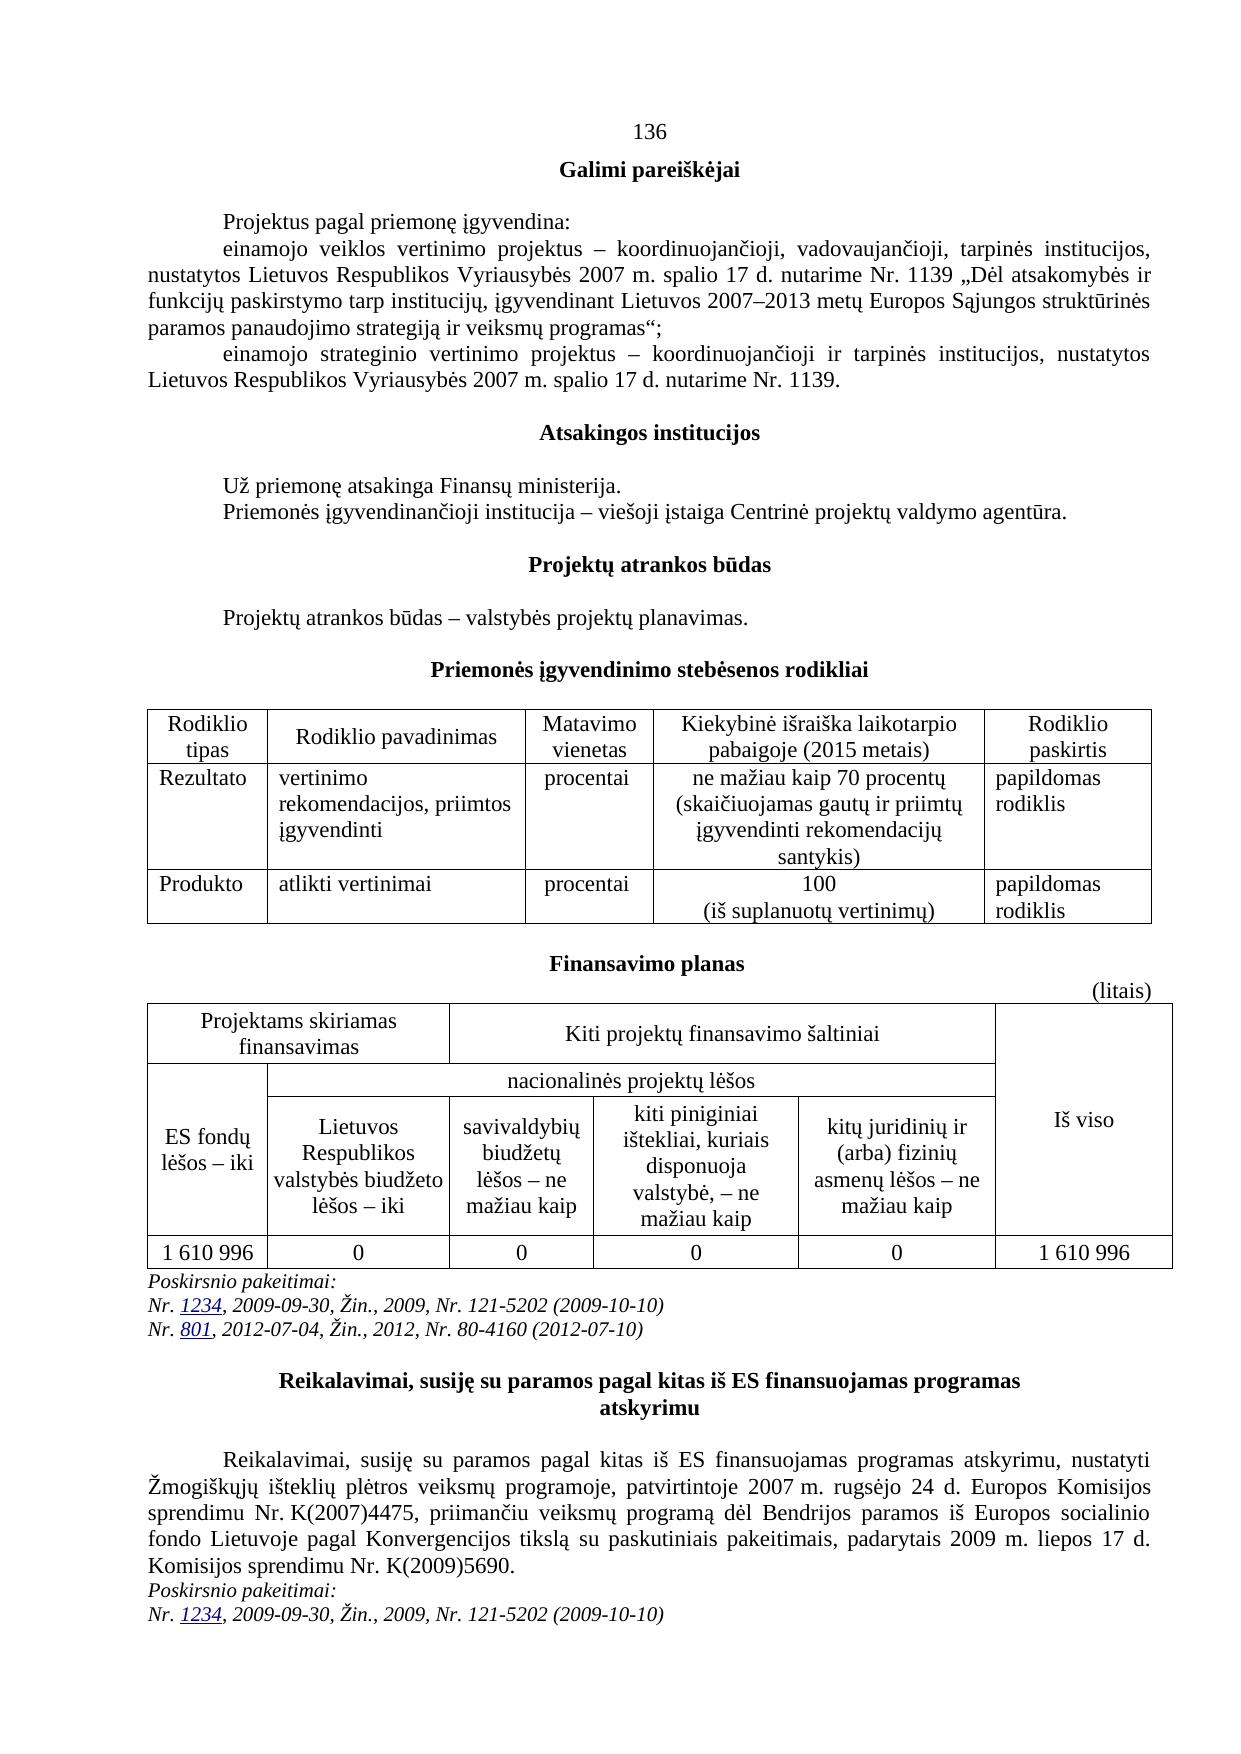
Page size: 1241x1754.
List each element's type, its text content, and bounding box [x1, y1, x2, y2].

table_cell Lietuvos Respublikos valstybės biudžeto lėšos – iki [268, 1097, 449, 1234]
table_cell kiti piniginiai ištekliai, kuriais disponuoja valstybė, – ne mažiau kaip [594, 1097, 798, 1234]
table_cell procentai [526, 764, 653, 869]
table_cell vertinimo rekomendacijos, priimtos įgyvendinti [268, 764, 525, 869]
table_header Matavimo vienetas [526, 710, 653, 763]
table_header Projektams skiriamas finansavimas [148, 1004, 449, 1063]
table_cell Produkto [148, 870, 267, 923]
table_header Kiekybinė išraiška laikotarpio pabaigoje (2015 metais) [654, 710, 984, 763]
table_cell papildomas rodiklis [985, 764, 1151, 869]
text Reikalavimai, susiję su paramos pagal kitas iš ES finansuojamas programas atskyrimu, nustatyti Žmogiškųjų išteklių plėtros veiksmų programoje, patvirtintoje 2007 m. rugsėjo 24 d. Europos Komisijos sprendimu Nr. K(2007)4475, priimančiu veiksmų programą dėl Bendrijos paramos iš Europos socialinio fondo Lietuvoje pagal Konvergencijos tikslą su paskutiniais pakeitimais, padarytais 2009 m. liepos 17 d. Komisijos sprendimu Nr. K(2009)5690. [148, 1446, 1152, 1578]
table_cell nacionalinės projektų lėšos [268, 1064, 995, 1096]
table_header Rodiklio paskirtis [985, 710, 1151, 763]
table_cell papildomas rodiklis [985, 870, 1151, 923]
table_header Rodiklio tipas [148, 710, 267, 763]
table_cell 100 (iš suplanuotų vertinimų) [654, 870, 984, 923]
text Priemonės įgyvendinančioji institucija – viešoji įstaiga Centrinė projektų valdymo agentūra. [148, 498, 1152, 524]
text Projektų atrankos būdas [148, 551, 1152, 577]
table_cell savivaldybių biudžetų lėšos – ne mažiau kaip [450, 1097, 593, 1234]
table_cell 0 [594, 1236, 798, 1268]
text Nr. 1234, 2009-09-30, Žin., 2009, Nr. 121-5202 (2009-10-10) [148, 1602, 1152, 1626]
table_cell ne mažiau kaip 70 procentų (skaičiuojamas gautų ir priimtų įgyvendinti rekomendacijų santykis) [654, 764, 984, 869]
table_cell 0 [799, 1236, 995, 1268]
text Projektus pagal priemonę įgyvendina: [148, 208, 1152, 235]
table_cell Rezultato [148, 764, 267, 869]
text einamojo veiklos vertinimo projektus – koordinuojančioji, vadovaujančioji, tarpinės institucijos, nustatytos Lietuvos Respublikos Vyriausybės 2007 m. spalio 17 d. nutarime Nr. 1139 „Dėl atsakomybės ir funkcijų paskirstymo tarp institucijų, įgyvendinant Lietuvos 2007–2013 metų Europos Sąjungos struktūrinės paramos panaudojimo strategiją ir veiksmų programas“; [148, 235, 1152, 340]
text Projektų atrankos būdas – valstybės projektų planavimas. [148, 604, 1152, 630]
text Galimi pareiškėjai [148, 156, 1152, 182]
text (litais) [148, 977, 1152, 1003]
text Nr. 1234, 2009-09-30, Žin., 2009, Nr. 121-5202 (2009-10-10) [148, 1293, 1152, 1317]
text Reikalavimai, susiję su paramos pagal kitas iš ES finansuojamas programas atskyrimu [148, 1367, 1152, 1420]
table_cell 1 610 996 [996, 1236, 1172, 1268]
table_cell atlikti vertinimai [268, 870, 525, 923]
table_header Iš viso [996, 1004, 1172, 1234]
text Atsakingos institucijos [148, 419, 1152, 446]
table_cell 0 [268, 1236, 449, 1268]
text Nr. 801, 2012-07-04, Žin., 2012, Nr. 80-4160 (2012-07-10) [148, 1317, 1152, 1341]
table_cell 1 610 996 [148, 1236, 267, 1268]
text einamojo strateginio vertinimo projektus – koordinuojančioji ir tarpinės institucijos, nustatytos Lietuvos Respublikos Vyriausybės 2007 m. spalio 17 d. nutarime Nr. 1139. [148, 340, 1152, 393]
table_cell procentai [526, 870, 653, 923]
text Poskirsnio pakeitimai: [148, 1578, 1152, 1602]
table_cell kitų juridinių ir (arba) fizinių asmenų lėšos – ne mažiau kaip [799, 1097, 995, 1234]
text Poskirsnio pakeitimai: [148, 1269, 1152, 1293]
table_cell 0 [450, 1236, 593, 1268]
text Finansavimo planas [148, 950, 1152, 977]
text Už priemonę atsakinga Finansų ministerija. [148, 472, 1152, 498]
text Priemonės įgyvendinimo stebėsenos rodikliai [148, 656, 1152, 683]
table_cell ES fondų lėšos – iki [148, 1064, 267, 1234]
table_header Rodiklio pavadinimas [268, 710, 525, 763]
table_header Kiti projektų finansavimo šaltiniai [450, 1004, 995, 1063]
